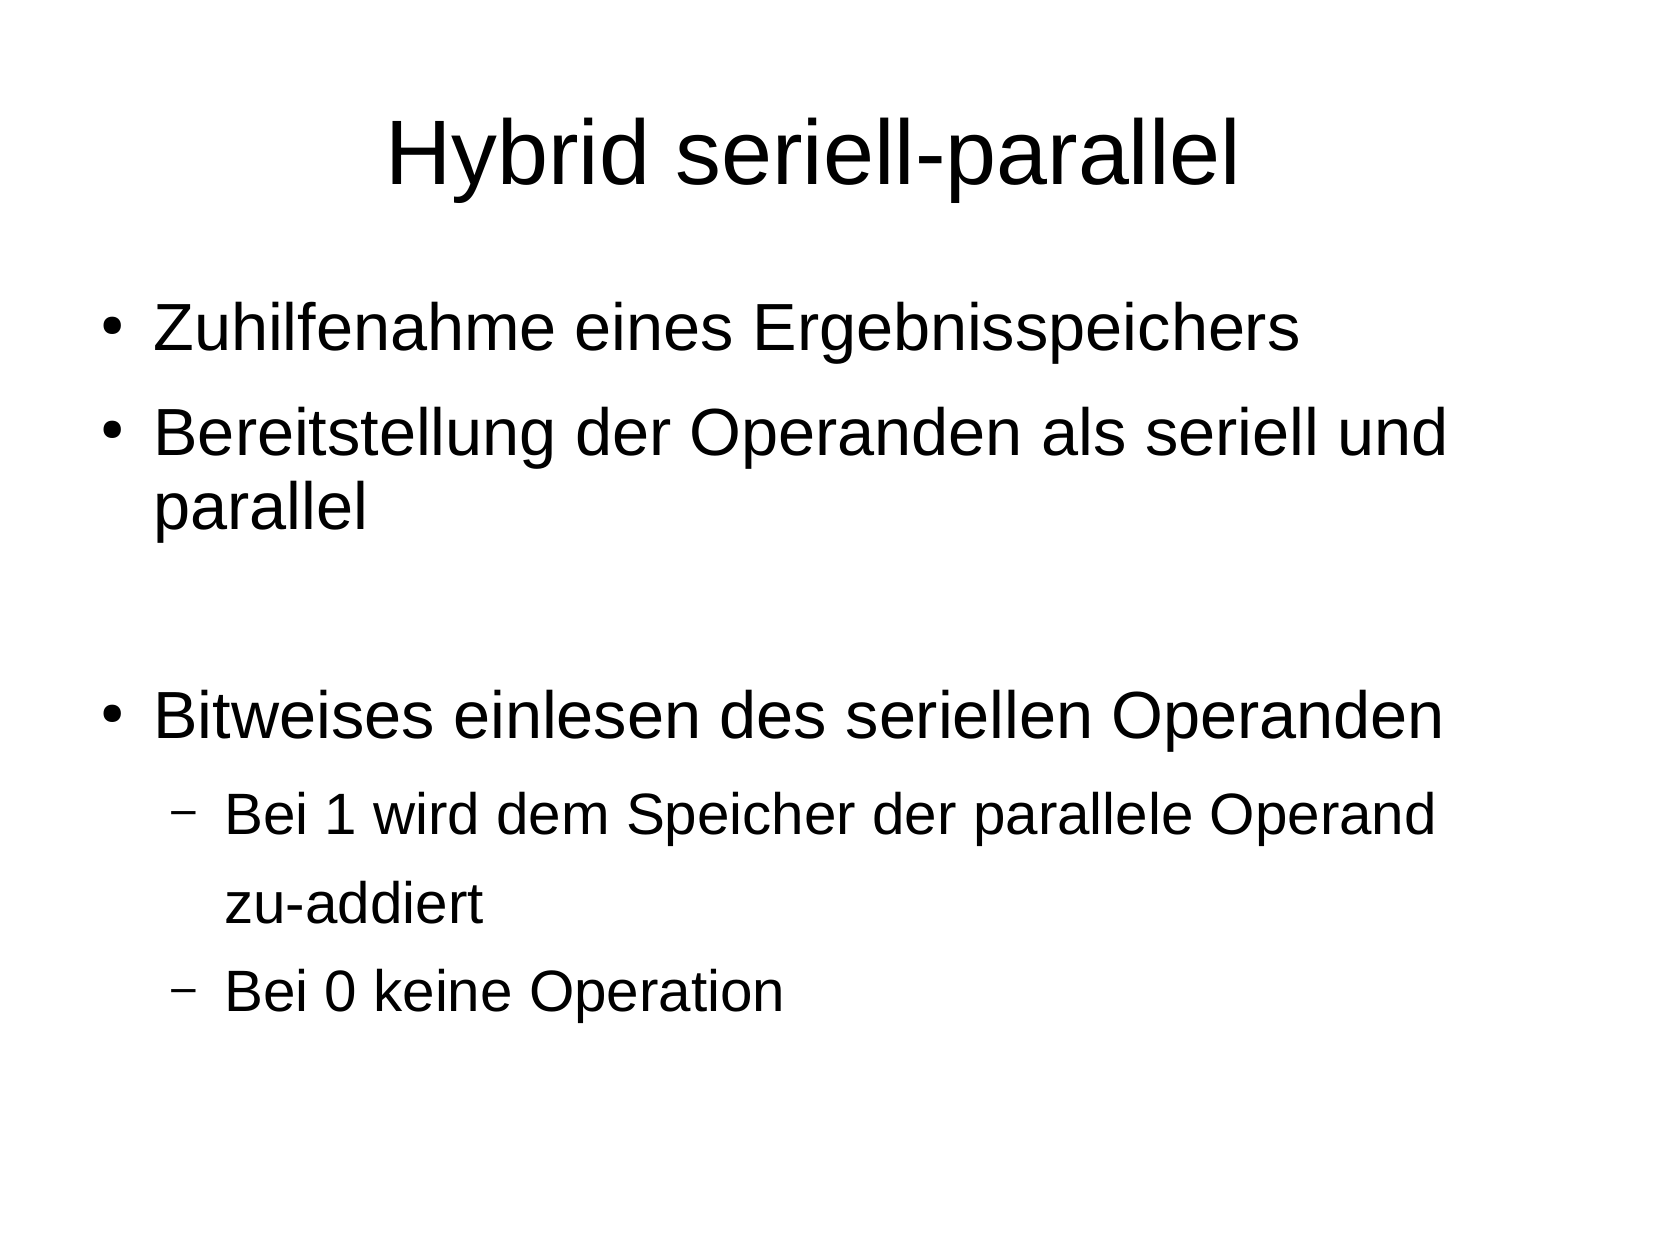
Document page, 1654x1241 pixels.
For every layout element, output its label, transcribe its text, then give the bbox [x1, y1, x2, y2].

title Hybrid seriell-parallel [82, 49, 1571, 257]
list Zuhilfenahme eines Ergebnisspeichers Bereitstellung der Operanden als seriell und parallel Bitweises einlesen des seriellen Operanden Bei 1 wird dem Speicher der parallele Operand zu-addiert Bei 0 keine Operation [82, 290, 1571, 1109]
